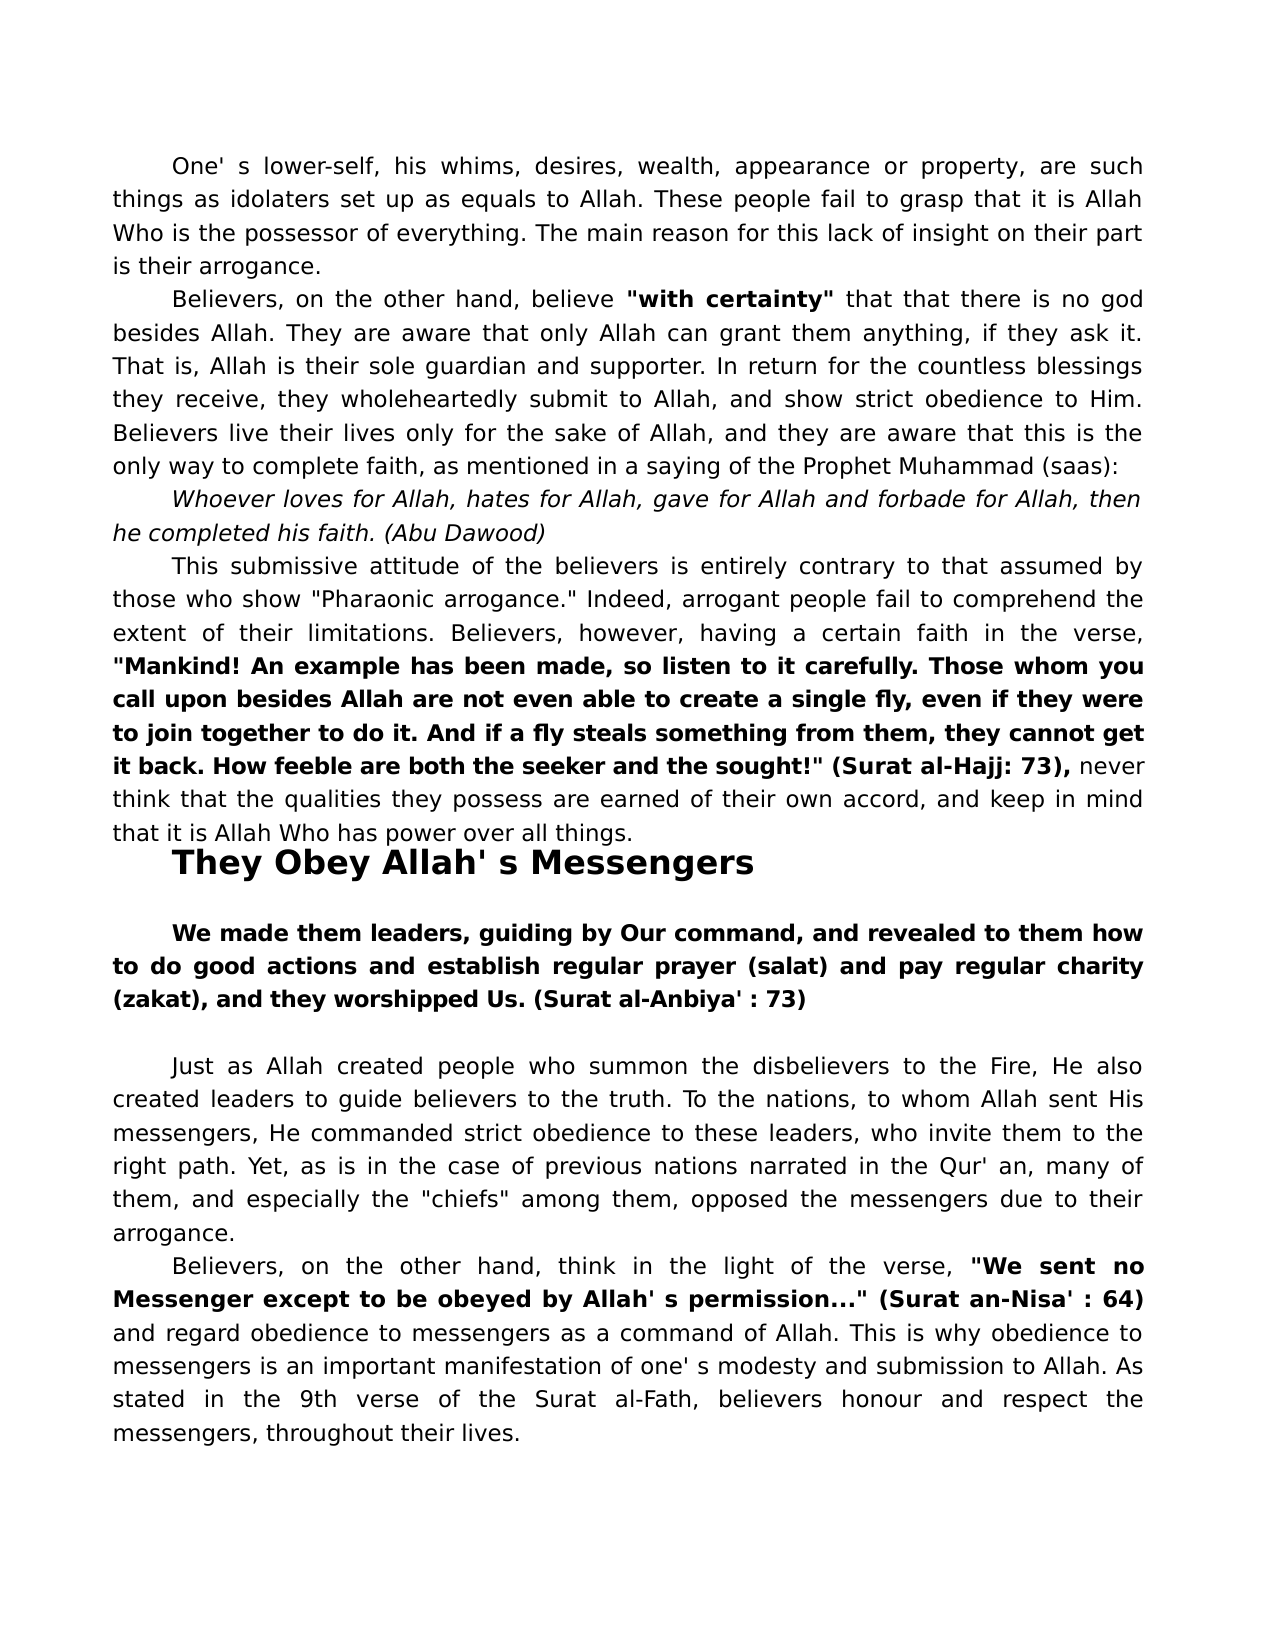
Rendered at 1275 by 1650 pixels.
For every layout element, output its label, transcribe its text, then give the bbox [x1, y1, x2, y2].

text Believers, on the other hand, believe "with certainty" that that there is no god besides Allah. They are aware that only Allah can grant them anything, if they ask it. That is, Allah is their sole guardian and supporter. In return for the countless blessings they receive, they wholeheartedly submit to Allah, and show strict obedience to Him. Believers live their lives only for the sake of Allah, and they are aware that this is the only way to complete faith, as mentioned in a saying of the Prophet Muhammad (saas): [112, 281, 1145, 481]
text Just as Allah created people who summon the disbelievers to the Fire, He also created leaders to guide believers to the truth. To the nations, to whom Allah sent His messengers, He commanded strict obedience to these leaders, who invite them to the right path. Yet, as is in the case of previous nations narrated in the Qur' an, many of them, and especially the "chiefs" among them, opposed the messengers due to their arrogance. [112, 1048, 1145, 1248]
text We made them leaders, guiding by Our command, and revealed to them how to do good actions and establish regular prayer (salat) and pay regular charity (zakat), and they worshipped Us. (Surat al-Anbiya' : 73) [112, 914, 1145, 1014]
text One' s lower-self, his whims, desires, wealth, appearance or property, are such things as idolaters set up as equals to Allah. These people fail to grasp that it is Allah Who is the possessor of everything. The main reason for this lack of insight on their part is their arrogance. [112, 148, 1145, 281]
text Believers, on the other hand, think in the light of the verse, "We sent no Messenger except to be obeyed by Allah' s permission..." (Surat an-Nisa' : 64) and regard obedience to messengers as a command of Allah. This is why obedience to messengers is an important manifestation of one' s modesty and submission to Allah. As stated in the 9th verse of the Surat al-Fath, believers honour and respect the messengers, throughout their lives. [112, 1248, 1145, 1448]
text This submissive attitude of the believers is entirely contrary to that assumed by those who show "Pharaonic arrogance." Indeed, arrogant people fail to comprehend the extent of their limitations. Believers, however, having a certain faith in the verse, "Mankind! An example has been made, so listen to it carefully. Those whom you call upon besides Allah are not even able to create a single fly, even if they were to join together to do it. And if a fly steals something from them, they cannot get it back. How feeble are both the seeker and the sought!" (Surat al-Hajj: 73), never think that the qualities they possess are earned of their own accord, and keep in mind that it is Allah Who has power over all things. [112, 548, 1145, 848]
text Whoever loves for Allah, hates for Allah, gave for Allah and forbade for Allah, then he completed his faith. (Abu Dawood) [112, 481, 1145, 548]
text They Obey Allah' s Messengers [112, 848, 1145, 881]
